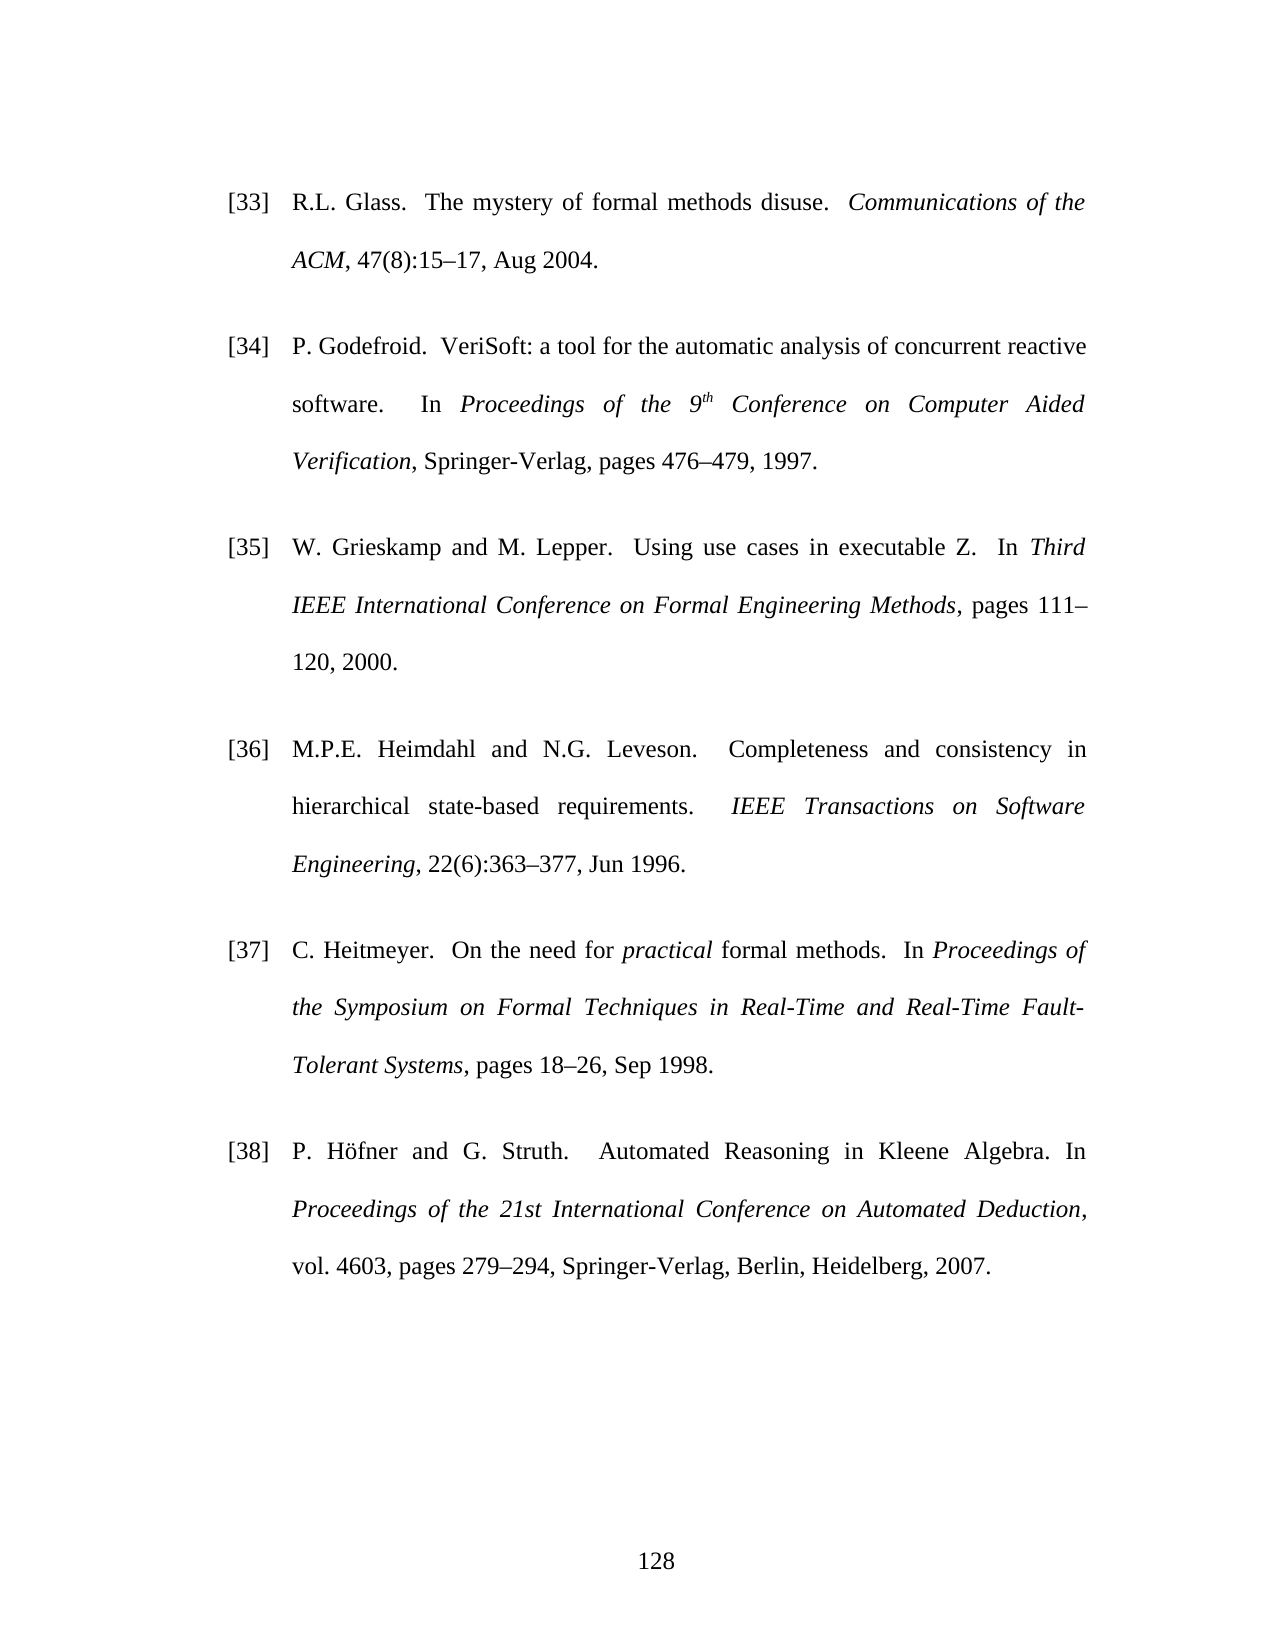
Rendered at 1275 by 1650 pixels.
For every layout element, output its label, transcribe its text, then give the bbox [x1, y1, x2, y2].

table_cell [33] [215, 188, 281, 331]
table_cell W. Grieskamp and M. Lepper. Using use cases in executable Z. In Third IEEE International Conference on Formal Engineering Methods, pages 111–120, 2000. [281, 533, 1099, 734]
table_cell [38] [215, 1136, 281, 1337]
table_cell P. Höfner and G. Struth. Automated Reasoning in Kleene Algebra. In Proceedings of the 21st International Conference on Automated Deduction, vol. 4603, pages 279–294, Springer-Verlag, Berlin, Heidelberg, 2007. [281, 1136, 1099, 1337]
table_cell [34] [215, 331, 281, 532]
table_cell [35] [215, 533, 281, 734]
table_cell M.P.E. Heimdahl and N.G. Leveson. Completeness and consistency in hierarchical state-based requirements. IEEE Transactions on Software Engineering, 22(6):363–377, Jun 1996. [281, 734, 1099, 935]
table_cell R.L. Glass. The mystery of formal methods disuse. Communications of the ACM, 47(8):15–17, Aug 2004. [281, 188, 1099, 331]
table_cell [36] [215, 734, 281, 935]
table_cell [37] [215, 935, 281, 1136]
table_cell P. Godefroid. VeriSoft: a tool for the automatic analysis of concurrent reactive software. In Proceedings of the 9th Conference on Computer Aided Verification, Springer-Verlag, pages 476–479, 1997. [281, 331, 1099, 532]
table_cell C. Heitmeyer. On the need for practical formal methods. In Proceedings of the Symposium on Formal Techniques in Real-Time and Real-Time Fault-Tolerant Systems, pages 18–26, Sep 1998. [281, 935, 1099, 1136]
